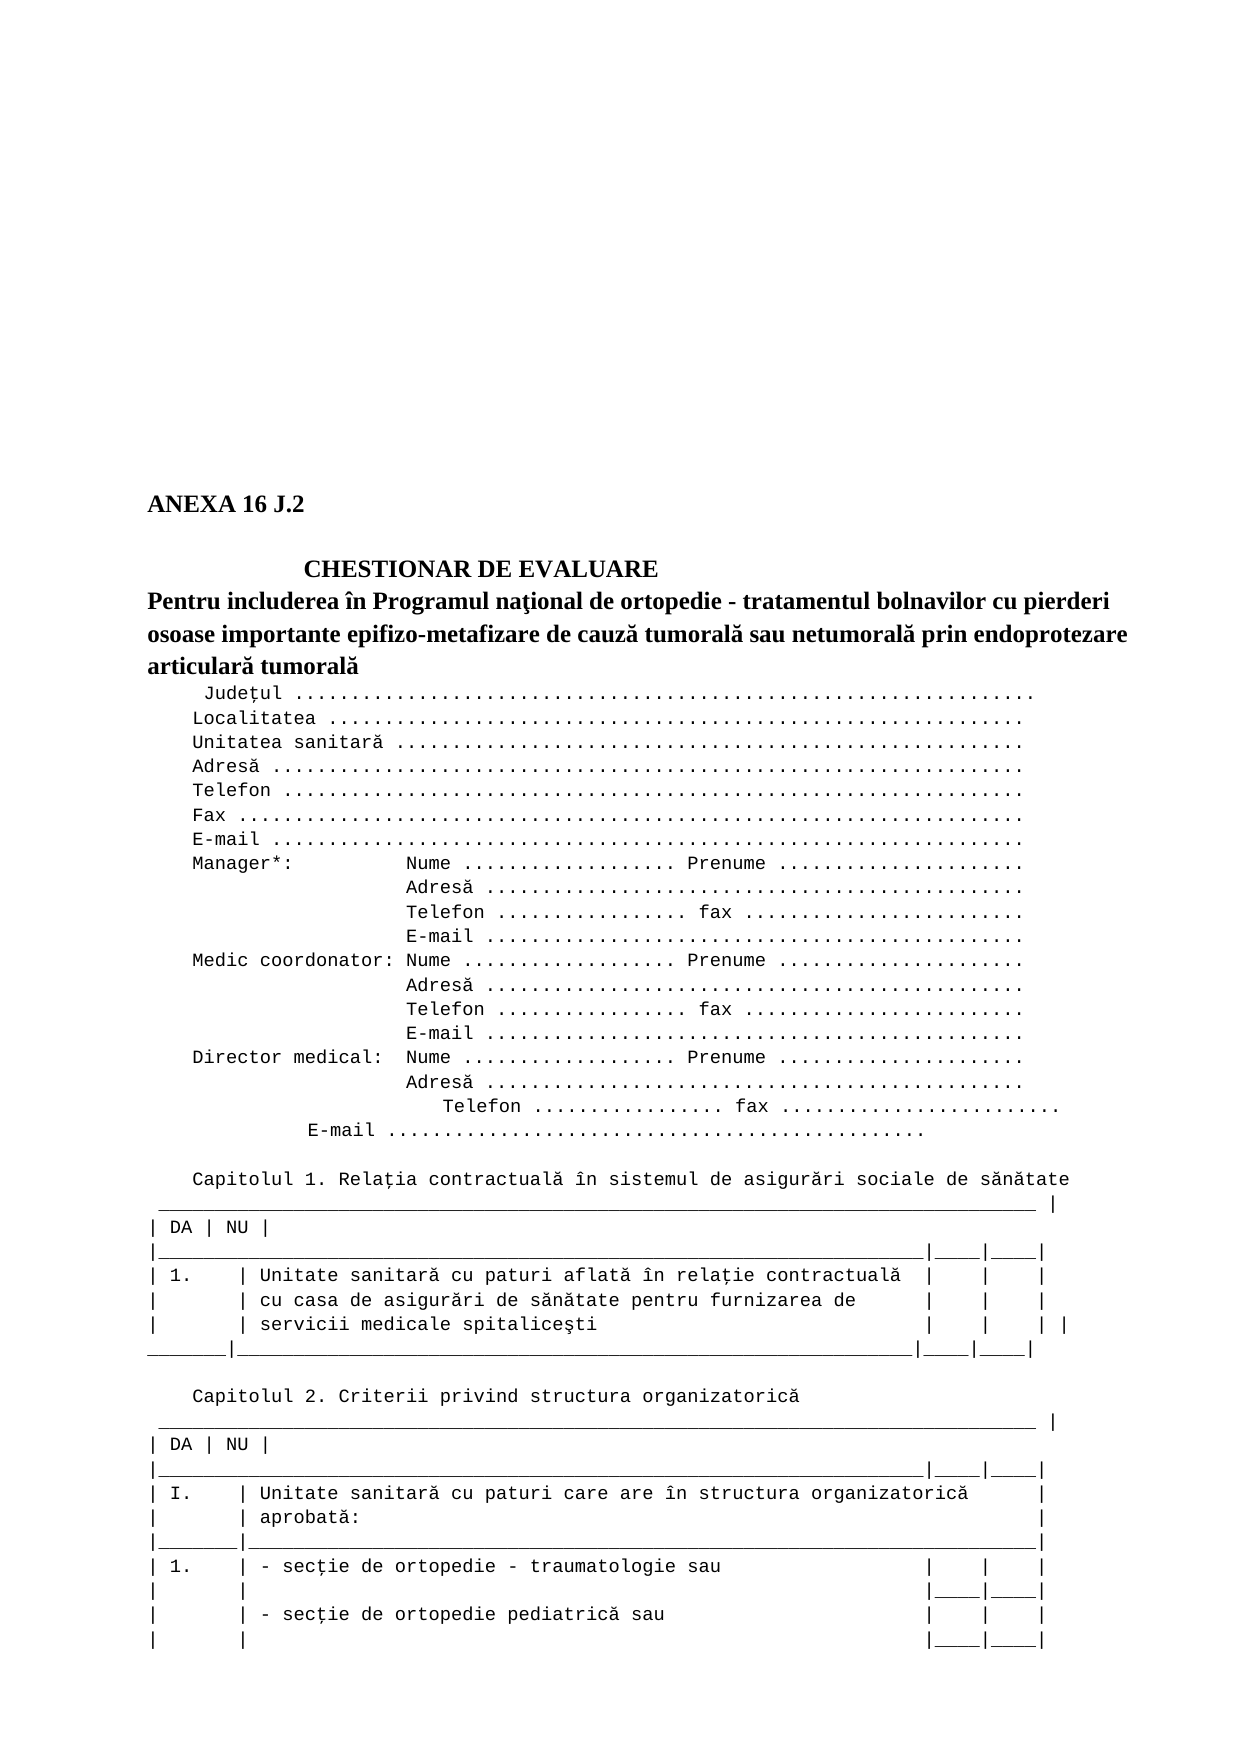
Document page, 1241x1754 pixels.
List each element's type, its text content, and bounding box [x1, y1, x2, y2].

text Unitatea sanitară ........................................................ [147, 733, 1122, 754]
text Manager*: Nume ................... Prenume ...................... [147, 854, 1122, 875]
text Judeţul .................................................................. [147, 684, 1053, 705]
text Medic coordonator: Nume ................... Prenume ...................... [147, 951, 1122, 972]
text |_______|______________________________________________________________________| [147, 1532, 1083, 1553]
text CHESTIONAR DE EVALUARE [147, 554, 1166, 583]
text Telefon ................. fax ......................... [147, 1000, 1122, 1021]
text | | - secţie de ortopedie pediatrică sau | | | [147, 1605, 1122, 1626]
text Localitatea .............................................................. [147, 708, 1122, 730]
text Adresă ................................................................... [147, 757, 1122, 778]
text ______________________________________________________________________________ | | DA | NU | [147, 1194, 1083, 1239]
text | | servicii medicale spitaliceşti | | | |_______|____________________________________________________________|____|____| [147, 1315, 1083, 1360]
text E-mail ................................................................... [147, 830, 1122, 851]
text |____________________________________________________________________|____|____| [147, 1242, 1083, 1263]
text Capitolul 1. Relaţia contractuală în sistemul de asigurări sociale de sănătate [147, 1170, 1122, 1191]
text | | cu casa de asigurări de sănătate pentru furnizarea de | | | [147, 1291, 1122, 1312]
text ANEXA 16 J.2 [147, 489, 1166, 518]
text |____________________________________________________________________|____|____| [147, 1459, 1083, 1481]
text Telefon ................. fax ......................... E-mail ................................................ [147, 1097, 1098, 1142]
text | | |____|____| [147, 1629, 1083, 1651]
text | | aprobată: | [147, 1508, 1122, 1529]
text | 1. | Unitate sanitară cu paturi aflată în relaţie contractuală | | | [147, 1266, 1122, 1287]
text ______________________________________________________________________________ | | DA | NU | [147, 1411, 1083, 1456]
text | 1. | - secţie de ortopedie - traumatologie sau | | | [147, 1556, 1122, 1578]
text E-mail ................................................ [147, 927, 1122, 948]
text Adresă ................................................ [147, 1072, 1122, 1094]
text | I. | Unitate sanitară cu paturi care are în structura organizatorică | [147, 1484, 1122, 1505]
text Adresă ................................................ [147, 878, 1122, 899]
text Fax ...................................................................... [147, 806, 1122, 827]
text Pentru includerea în Programul naţional de ortopedie - tratamentul bolnavilor cu pierderi osoase importante epifizo-metafizare de cauză tumorală sau netumorală prin endoprotezare articulară tumorală [147, 586, 1157, 680]
text Adresă ................................................ [147, 975, 1122, 997]
text Director medical: Nume ................... Prenume ...................... [147, 1048, 1122, 1069]
text | | |____|____| [147, 1581, 1083, 1602]
text Telefon .................................................................. [147, 781, 1122, 802]
text Capitolul 2. Criterii privind structura organizatorică [147, 1387, 1122, 1408]
text Telefon ................. fax ......................... [147, 903, 1122, 924]
text E-mail ................................................ [147, 1024, 1122, 1045]
